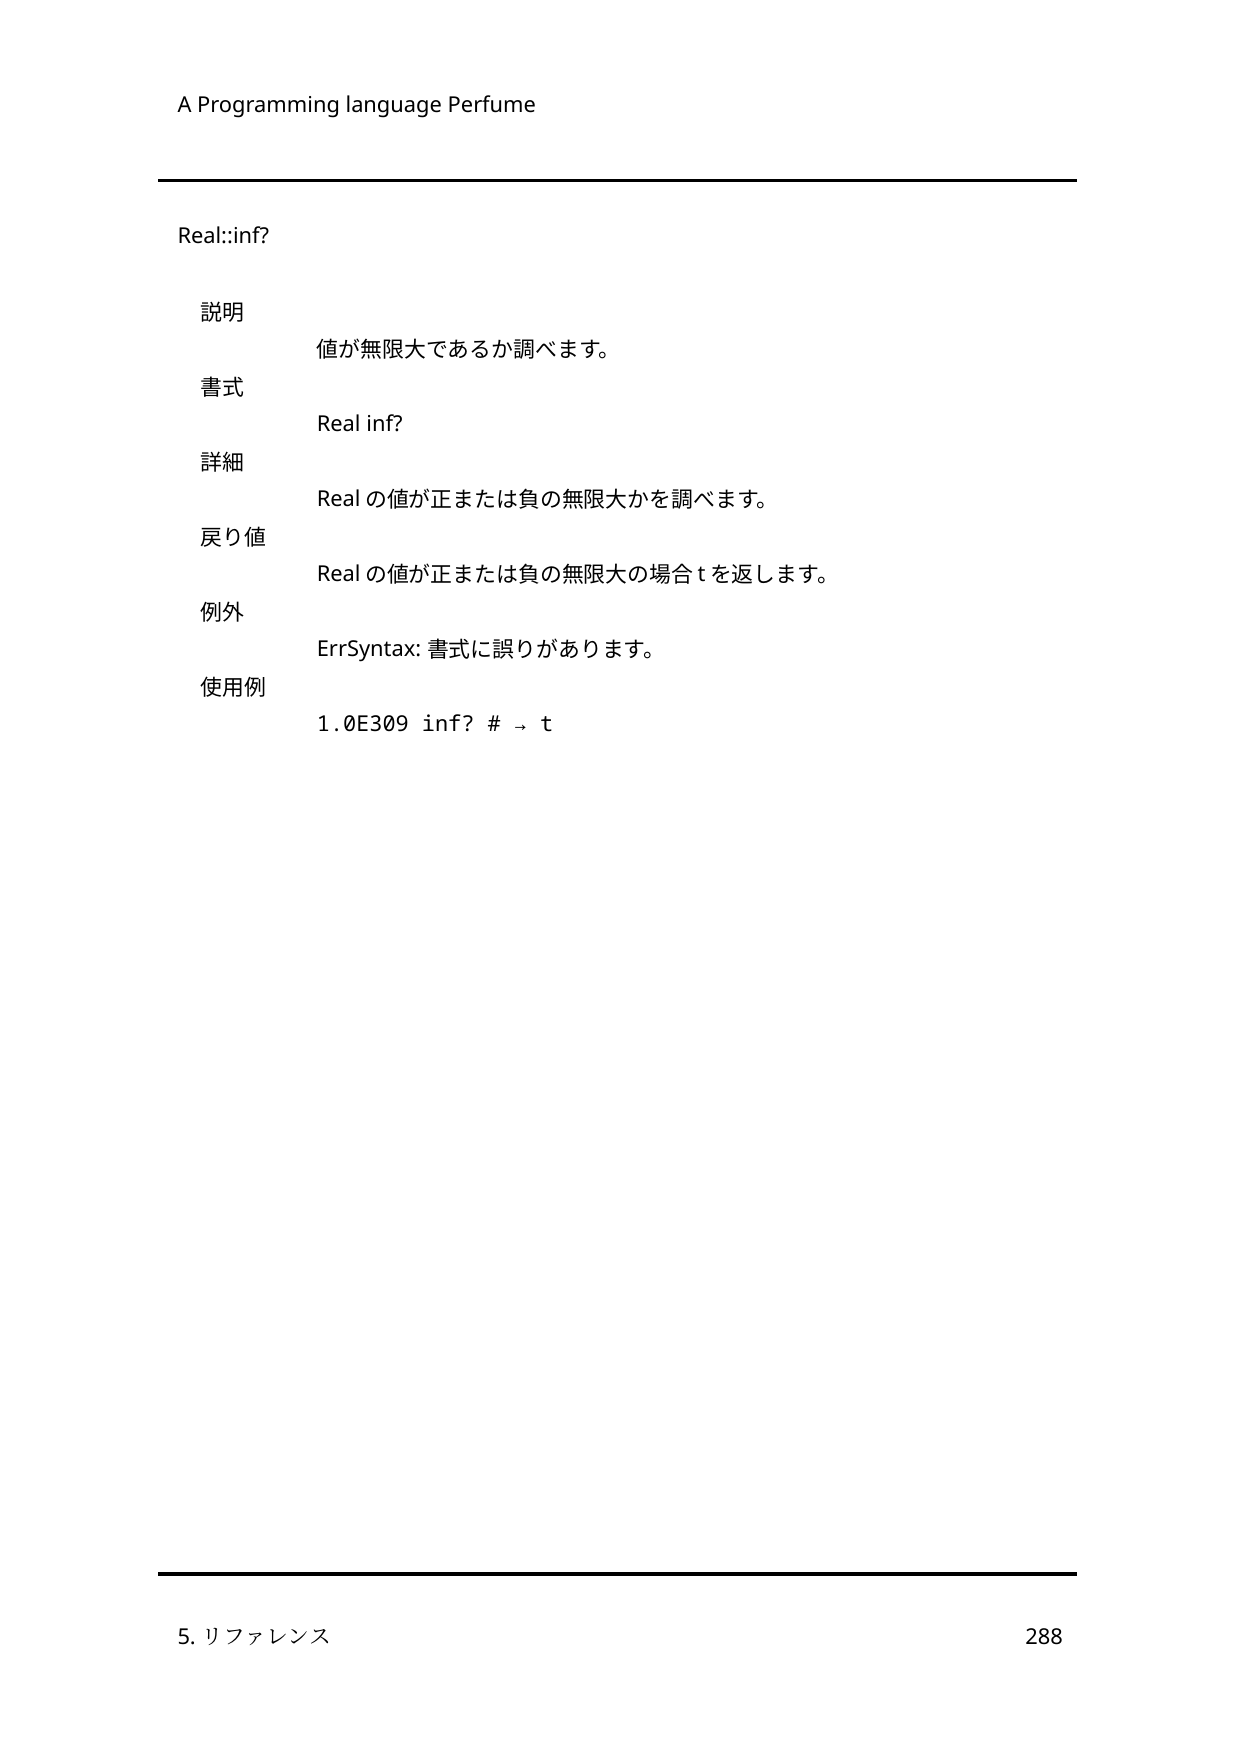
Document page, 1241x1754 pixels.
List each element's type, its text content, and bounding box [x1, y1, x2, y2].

table_cell 書式 [200, 367, 317, 442]
table_header 値が無限大であるか調べます。 [317, 292, 1063, 367]
table_cell 使用例 [200, 667, 317, 792]
table_cell 詳細 [200, 442, 317, 517]
table_cell 例外 [200, 592, 317, 667]
table_cell Realの値が正または負の無限大かを調べます。 [317, 442, 1063, 517]
table_cell Real inf? [317, 367, 1063, 442]
table_cell 戻り値 [200, 517, 317, 592]
table_cell Realの値が正または負の無限大の場合tを返します。 [317, 517, 1063, 592]
table_cell ErrSyntax: 書式に誤りがあります。 [317, 592, 1063, 667]
table_cell 1.0E309 inf? # → t [317, 667, 1063, 792]
table_header 説明 [200, 292, 317, 367]
subtitle Real::inf? [177, 217, 1063, 254]
